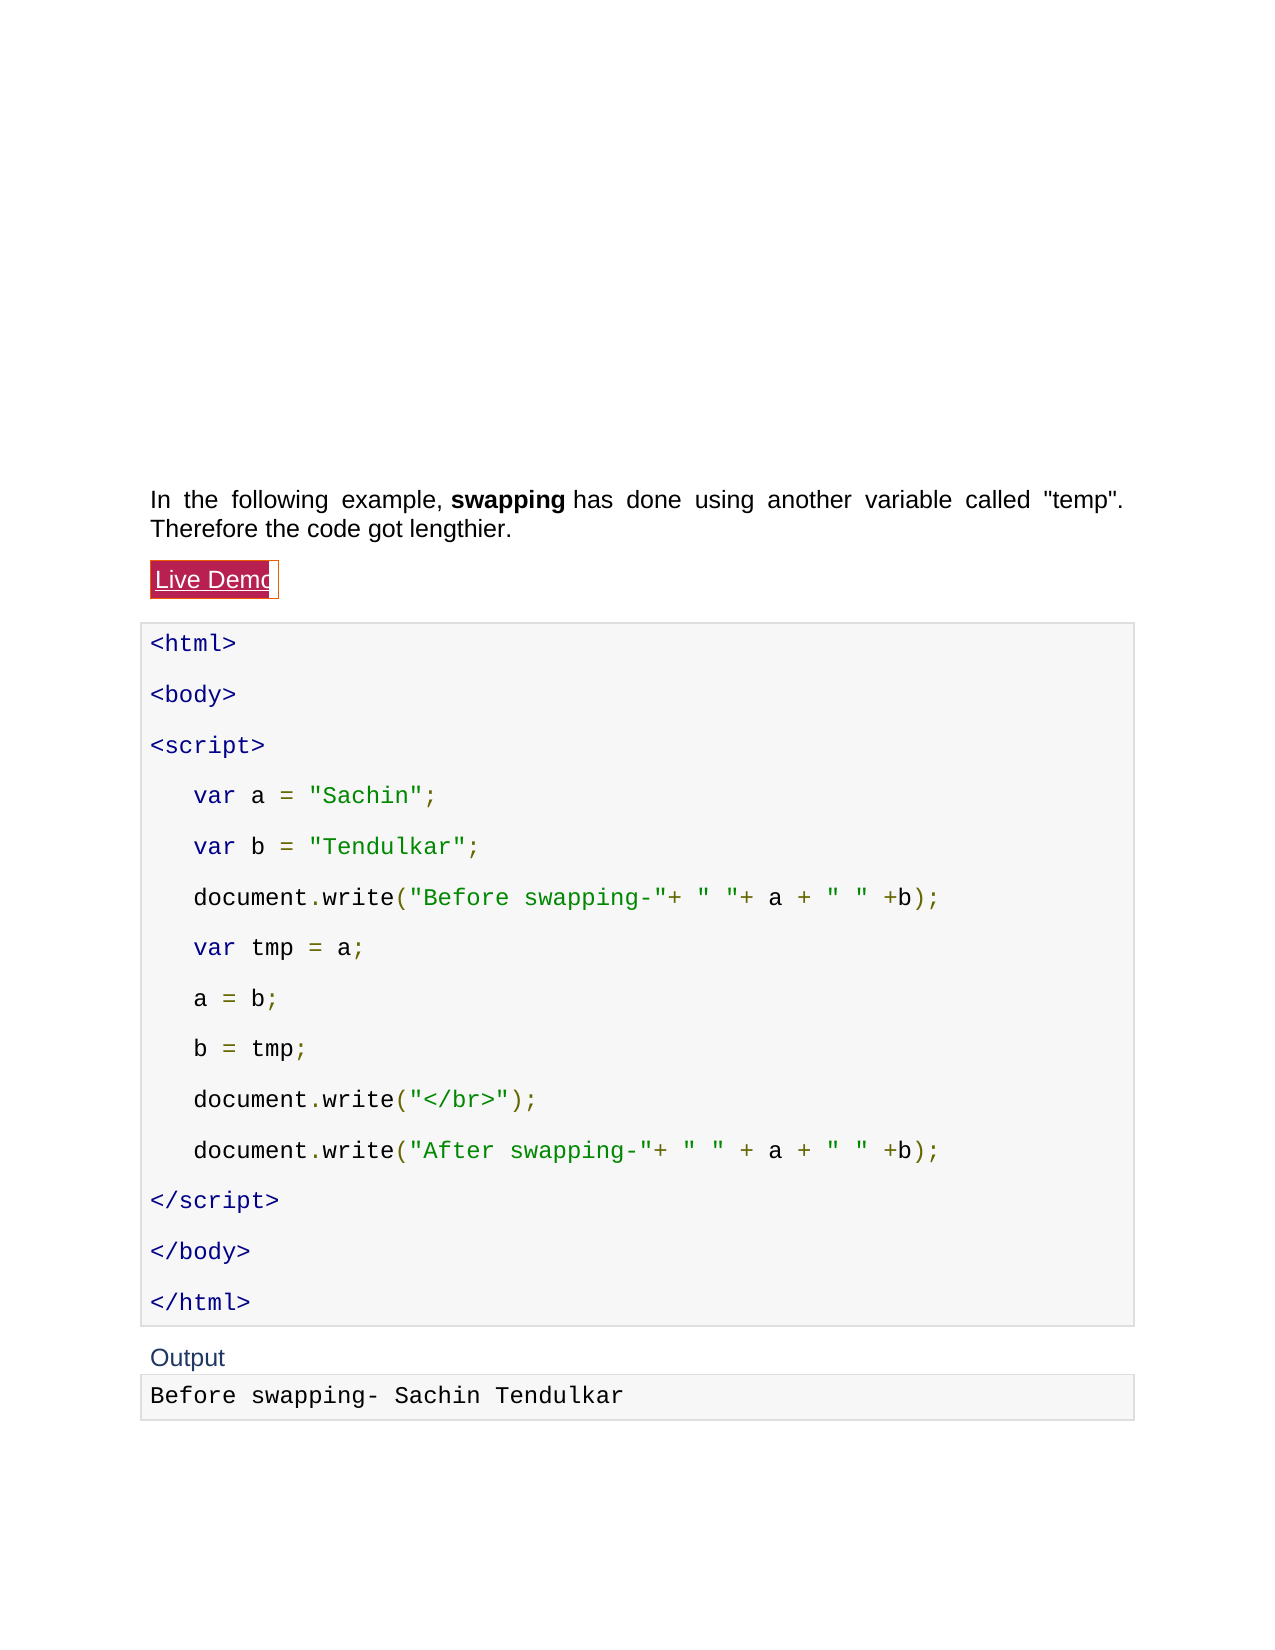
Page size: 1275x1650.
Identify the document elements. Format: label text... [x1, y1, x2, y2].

text <script> [142, 723, 1133, 760]
text </script> [142, 1179, 1133, 1216]
text [279, 560, 1125, 598]
text document.write("Before swapping-"+ " "+ a + " " +b); [142, 875, 1133, 912]
text b = tmp; [142, 1027, 1133, 1064]
text Live Demo [151, 561, 278, 598]
text <html> [142, 624, 1133, 659]
text var a = "Sachin"; [142, 774, 1133, 811]
text Before swapping- Sachin Tendulkar [142, 1375, 1133, 1419]
text a = b; [142, 976, 1133, 1013]
subtitle Output [150, 1343, 1125, 1371]
text <body> [142, 673, 1133, 710]
text document.write("After swapping-"+ " " + a + " " +b); [142, 1128, 1133, 1165]
text document.write("</br>"); [142, 1078, 1133, 1115]
text </html> [142, 1280, 1133, 1325]
text var b = "Tendulkar"; [142, 824, 1133, 862]
text var tmp = a; [142, 926, 1133, 963]
text </body> [142, 1229, 1133, 1267]
text In the following example, swapping has done using another variable called "temp". Therefore the code got lengthier. [150, 485, 1125, 543]
